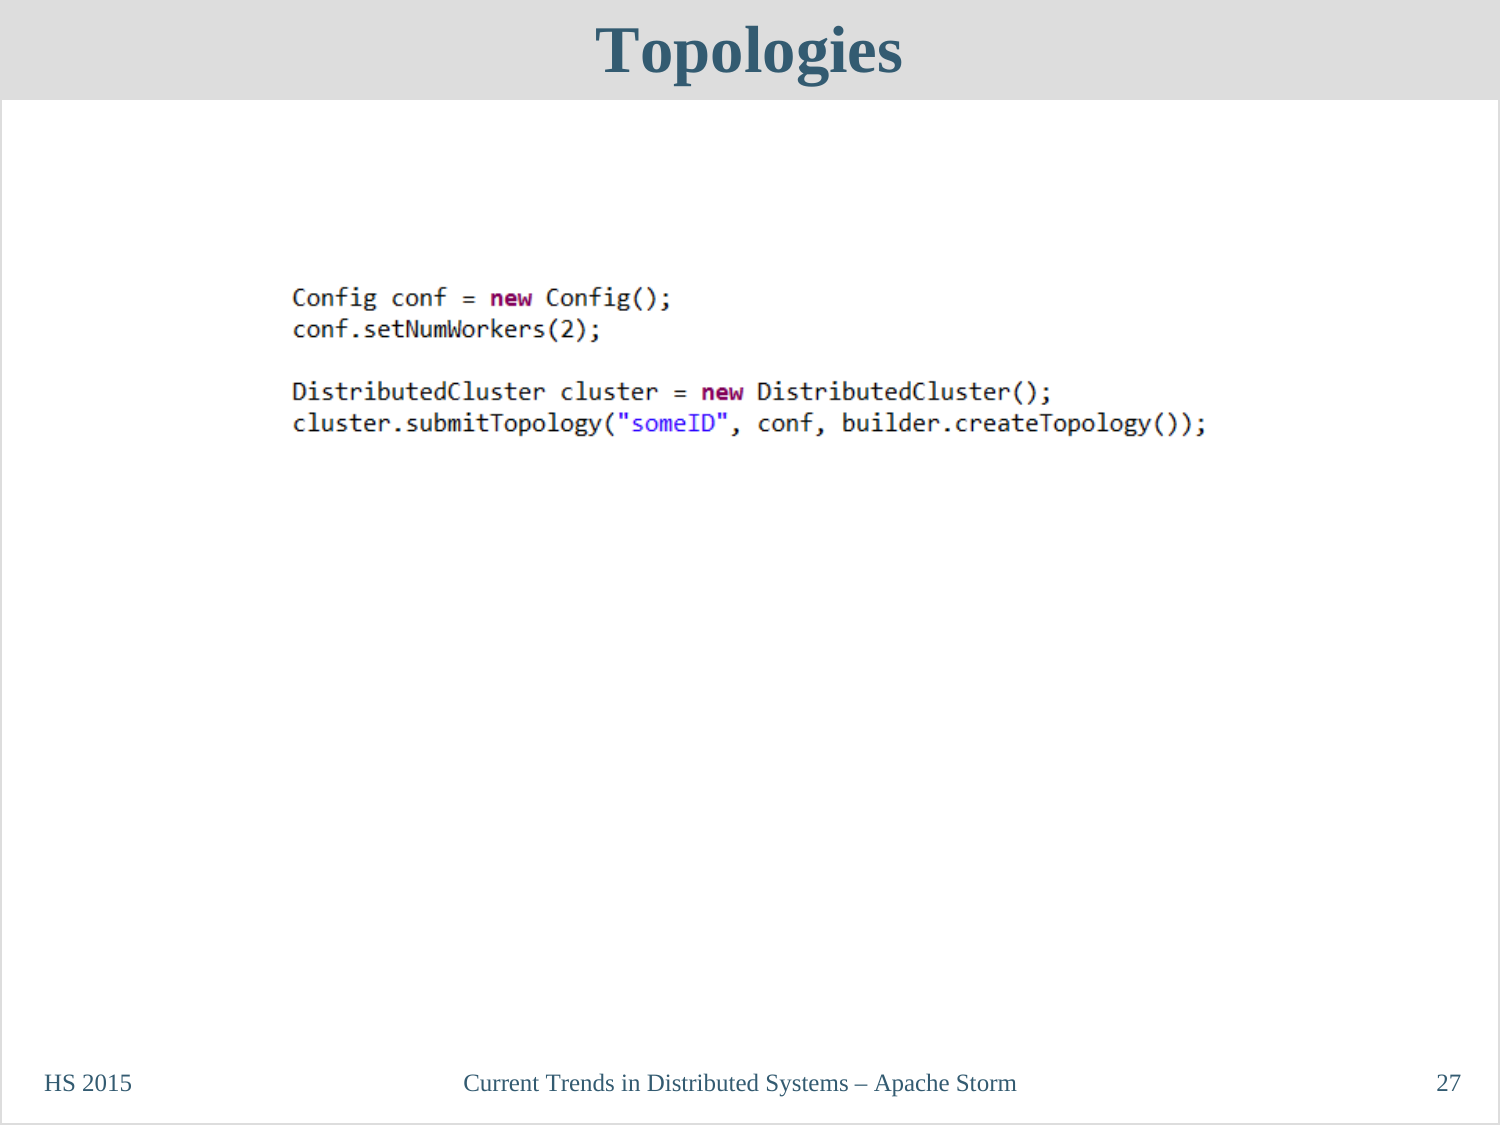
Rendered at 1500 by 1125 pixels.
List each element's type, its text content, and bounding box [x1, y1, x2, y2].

title Topologies [0, 0, 1500, 100]
text_box Current Trends in Distributed Systems – Apache Storm [300, 1058, 1201, 1107]
text_box [1375, 1058, 1477, 1097]
picture [288, 278, 1224, 441]
text_box HS 2015 [29, 1058, 195, 1097]
